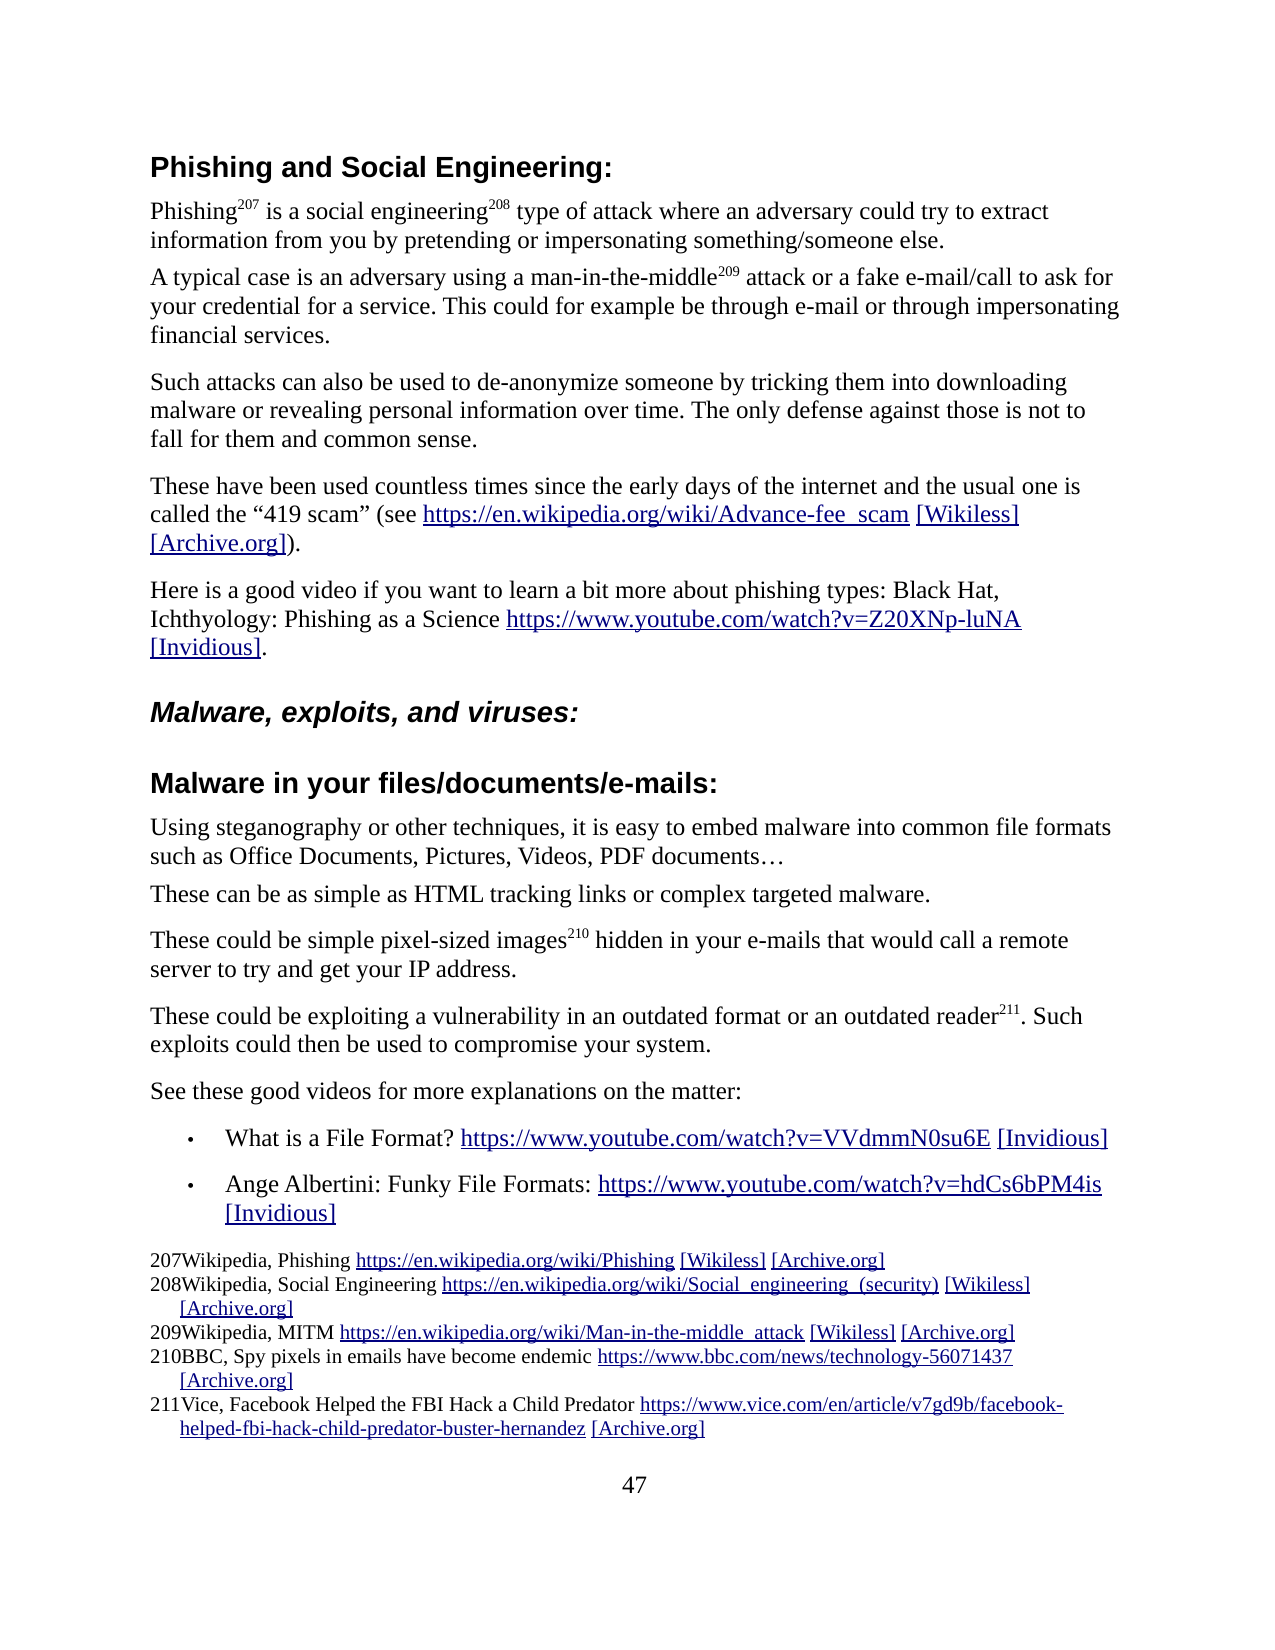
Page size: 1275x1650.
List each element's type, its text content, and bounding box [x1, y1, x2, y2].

text BBC, Spy pixels in emails have become endemic https://www.bbc.com/news/technology-56071437 [Archive.org] [150, 1344, 1125, 1392]
text Phishing is a social engineering type of attack where an adversary could try to extract information from you by pretending or impersonating something/someone else. [150, 196, 1125, 253]
text Using steganography or other techniques, it is easy to embed malware into common file formats such as Office Documents, Pictures, Videos, PDF documents… [150, 812, 1125, 870]
text Vice, Facebook Helped the FBI Hack a Child Predator https://www.vice.com/en/article/v7gd9b/facebook-helped-fbi-hack-child-predator-buster-hernandez [Archive.org] [150, 1392, 1125, 1440]
text A typical case is an adversary using a man-in-the-middle attack or a fake e-mail/call to ask for your credential for a service. This could for example be through e-mail or through impersonating financial services. [150, 262, 1125, 349]
text Here is a good video if you want to learn a bit more about phishing types: Black Hat, Ichthyology: Phishing as a Science https://www.youtube.com/watch?v=Z20XNp-luNA [Invidious]. [150, 575, 1125, 661]
text These could be simple pixel-sized images hidden in your e-mails that would call a remote server to try and get your IP address. [150, 925, 1125, 983]
subtitle Phishing and Social Engineering: [150, 150, 1125, 183]
subtitle Malware, exploits, and viruses: [150, 695, 1125, 729]
text Wikipedia, MITM https://en.wikipedia.org/wiki/Man-in-the-middle_attack [Wikiless] [Archive.org] [150, 1320, 1125, 1344]
text Wikipedia, Phishing https://en.wikipedia.org/wiki/Phishing [Wikiless] [Archive.org] [150, 1247, 1125, 1272]
text These could be exploiting a vulnerability in an outdated format or an outdated reader. Such exploits could then be used to compromise your system. [150, 1001, 1125, 1058]
text See these good videos for more explanations on the matter: [150, 1076, 1125, 1105]
list Ange Albertini: Funky File Formats: https://www.youtube.com/watch?v=hdCs6bPM4is [Invidious] [187, 1169, 1125, 1227]
list What is a File Format? https://www.youtube.com/watch?v=VVdmmN0su6E [Invidious] [187, 1123, 1125, 1152]
subtitle Malware in your files/documents/e-mails: [150, 766, 1125, 800]
text Such attacks can also be used to de-anonymize someone by tricking them into downloading malware or revealing personal information over time. The only defense against those is not to fall for them and common sense. [150, 367, 1125, 453]
text Wikipedia, Social Engineering https://en.wikipedia.org/wiki/Social_engineering_(security) [Wikiless] [Archive.org] [150, 1272, 1125, 1320]
text These can be as simple as HTML tracking links or complex targeted malware. [150, 879, 1125, 907]
text These have been used countless times since the early days of the internet and the usual one is called the “419 scam” (see https://en.wikipedia.org/wiki/Advance-fee_scam [Wikiless] [Archive.org]). [150, 471, 1125, 557]
